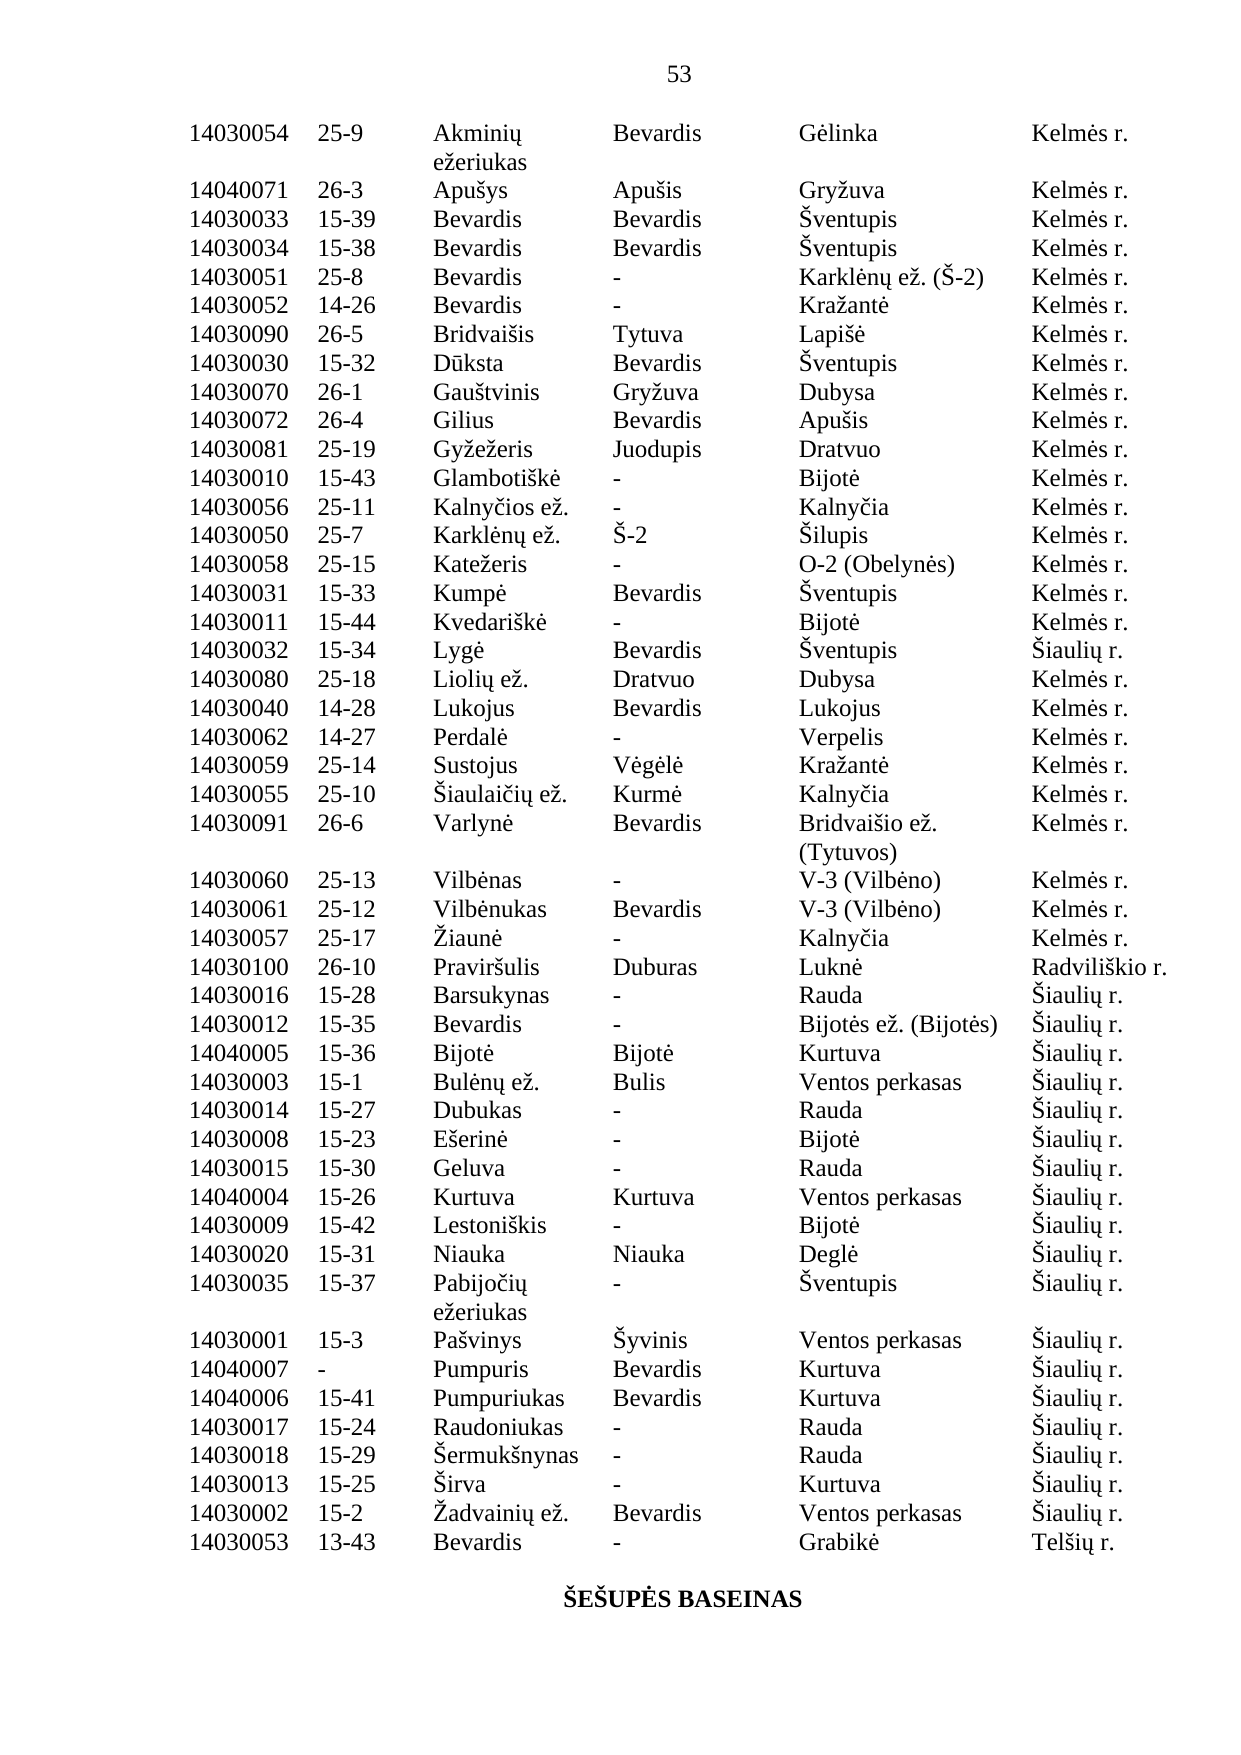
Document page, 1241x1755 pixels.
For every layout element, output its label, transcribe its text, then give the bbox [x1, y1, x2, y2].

table_cell Šiaulių r. [1020, 1469, 1188, 1498]
table_cell Šiaulių r. [1020, 1038, 1188, 1067]
table_cell 15-34 [306, 636, 422, 664]
table_cell 14030051 [177, 262, 306, 291]
table_cell Kalnyčia [788, 923, 1020, 952]
table_cell Š-2 [601, 521, 787, 549]
table_cell 14030020 [177, 1239, 306, 1268]
table_cell Kelmės r. [1020, 463, 1188, 492]
table_cell Kurmė [601, 779, 787, 808]
table_cell 15-25 [306, 1469, 422, 1498]
table_cell Dubysa [788, 377, 1020, 406]
table_cell Šiaulių r. [1020, 1211, 1188, 1239]
table_cell Rauda [788, 1096, 1020, 1124]
table_cell Kumpė [422, 578, 601, 607]
table_cell 14030057 [177, 923, 306, 952]
table_cell Bevardis [601, 348, 787, 377]
table_cell Luknė [788, 952, 1020, 981]
table_cell Kelmės r. [1020, 923, 1188, 952]
table_cell 14030055 [177, 779, 306, 808]
table_cell Šešupės baseinas [177, 1584, 1188, 1613]
table_cell 25-8 [306, 262, 422, 291]
table_cell - [601, 1124, 787, 1153]
table_cell 15-32 [306, 348, 422, 377]
table_cell Dratvuo [601, 664, 787, 693]
table_cell 25-13 [306, 866, 422, 894]
table_cell - [601, 1441, 787, 1469]
table_cell 14030060 [177, 866, 306, 894]
table_cell - [601, 549, 787, 578]
table_cell Gryžuva [601, 377, 787, 406]
table_cell 14030010 [177, 463, 306, 492]
table_cell Bevardis [422, 1527, 601, 1556]
table_cell 14030070 [177, 377, 306, 406]
table_cell Bridvaišio ež. (Tytuvos) [788, 808, 1020, 866]
table_cell - [601, 1096, 787, 1124]
table_cell Bridvaišis [422, 319, 601, 348]
table_cell O-2 (Obelynės) [788, 549, 1020, 578]
table_cell [1020, 1556, 1188, 1584]
table_cell Liolių ež. [422, 664, 601, 693]
table_cell Ventos perkasas [788, 1182, 1020, 1211]
table_cell 14030100 [177, 952, 306, 981]
table_cell Radviliškio r. [1020, 952, 1188, 981]
table_cell 15-27 [306, 1096, 422, 1124]
table_cell Duburas [601, 952, 787, 981]
table_cell 14030011 [177, 607, 306, 636]
table_cell 14030080 [177, 664, 306, 693]
table_cell Telšių r. [1020, 1527, 1188, 1556]
table_cell - [601, 1009, 787, 1038]
table_cell Gėlinka [788, 118, 1020, 176]
table_cell Kalnyčia [788, 779, 1020, 808]
table_cell Rauda [788, 1441, 1020, 1469]
table_cell Šiaulių r. [1020, 1067, 1188, 1096]
table_cell Kelmės r. [1020, 406, 1188, 434]
table_cell Lestoniškis [422, 1211, 601, 1239]
table_cell Kurtuva [788, 1038, 1020, 1067]
table_cell V-3 (Vilbėno) [788, 866, 1020, 894]
table_cell Lygė [422, 636, 601, 664]
table_cell 14030091 [177, 808, 306, 866]
table_cell 14030009 [177, 1211, 306, 1239]
table_cell Akminių ežeriukas [422, 118, 601, 176]
table_cell Šventupis [788, 348, 1020, 377]
table_cell 14030012 [177, 1009, 306, 1038]
table_cell Sustojus [422, 751, 601, 779]
table_cell Bevardis [422, 204, 601, 233]
table_cell Bevardis [422, 262, 601, 291]
table_cell Gyžežeris [422, 434, 601, 463]
table_cell 25-12 [306, 894, 422, 923]
table_cell 15-35 [306, 1009, 422, 1038]
table_cell 14030072 [177, 406, 306, 434]
table_cell Šiaulių r. [1020, 1383, 1188, 1412]
table_cell Bevardis [601, 1383, 787, 1412]
table_cell V-3 (Vilbėno) [788, 894, 1020, 923]
table_cell Vilbėnukas [422, 894, 601, 923]
table_cell Šiaulių r. [1020, 1124, 1188, 1153]
table_cell 15-24 [306, 1412, 422, 1441]
table_cell Šiaulių r. [1020, 1268, 1188, 1326]
table_cell 25-7 [306, 521, 422, 549]
table_cell Šermukšnynas [422, 1441, 601, 1469]
table_cell 14-26 [306, 291, 422, 319]
table_cell 14030052 [177, 291, 306, 319]
table_cell Kelmės r. [1020, 492, 1188, 521]
table_cell 14030081 [177, 434, 306, 463]
table_cell Kelmės r. [1020, 176, 1188, 204]
table_cell 25-10 [306, 779, 422, 808]
table_cell - [601, 463, 787, 492]
table_cell Lapišė [788, 319, 1020, 348]
table_cell Dubukas [422, 1096, 601, 1124]
table_cell 14-27 [306, 722, 422, 751]
table_cell Šiaulių r. [1020, 1354, 1188, 1383]
table_cell Bijotė [788, 463, 1020, 492]
table_cell Verpelis [788, 722, 1020, 751]
table_cell [788, 1556, 1020, 1584]
table_cell - [601, 866, 787, 894]
table_cell Apušys [422, 176, 601, 204]
table_cell Žiaunė [422, 923, 601, 952]
table_cell 14030040 [177, 693, 306, 722]
table_cell [601, 1556, 787, 1584]
table_cell 15-30 [306, 1153, 422, 1182]
table_cell 14030033 [177, 204, 306, 233]
table_cell Kelmės r. [1020, 808, 1188, 866]
table_cell Šilupis [788, 521, 1020, 549]
table_cell 14030018 [177, 1441, 306, 1469]
table_cell Varlynė [422, 808, 601, 866]
table_cell Ventos perkasas [788, 1326, 1020, 1354]
table_cell Kelmės r. [1020, 319, 1188, 348]
table_cell Šventupis [788, 636, 1020, 664]
table_cell 15-44 [306, 607, 422, 636]
table_cell 25-11 [306, 492, 422, 521]
table_cell 14030090 [177, 319, 306, 348]
table_cell - [601, 1268, 787, 1326]
table_cell Šiaulių r. [1020, 1009, 1188, 1038]
table_cell 15-36 [306, 1038, 422, 1067]
table_cell - [601, 1469, 787, 1498]
table_cell Kelmės r. [1020, 751, 1188, 779]
table_cell Karklėnų ež. (Š-2) [788, 262, 1020, 291]
table_cell Šiaulių r. [1020, 1326, 1188, 1354]
table_cell Kelmės r. [1020, 291, 1188, 319]
table_cell Šiaulių r. [1020, 1412, 1188, 1441]
table_cell 15-1 [306, 1067, 422, 1096]
table_cell 14030034 [177, 233, 306, 262]
table_cell Kelmės r. [1020, 118, 1188, 176]
table_cell - [601, 1211, 787, 1239]
table_cell 25-9 [306, 118, 422, 176]
table_cell - [601, 492, 787, 521]
table_cell Šiaulaičių ež. [422, 779, 601, 808]
table_cell Kelmės r. [1020, 521, 1188, 549]
table_cell Kurtuva [422, 1182, 601, 1211]
table_cell Bevardis [422, 1009, 601, 1038]
table_cell Tytuva [601, 319, 787, 348]
table_cell 14030002 [177, 1498, 306, 1527]
table_cell Pumpuris [422, 1354, 601, 1383]
table_cell 14030054 [177, 118, 306, 176]
table_cell Kelmės r. [1020, 578, 1188, 607]
table_cell Kelmės r. [1020, 894, 1188, 923]
table_cell 14030008 [177, 1124, 306, 1153]
table_cell 26-6 [306, 808, 422, 866]
table_cell - [601, 923, 787, 952]
table_cell Šiaulių r. [1020, 1498, 1188, 1527]
table_cell - [601, 607, 787, 636]
table_cell - [601, 981, 787, 1009]
table_cell - [306, 1354, 422, 1383]
table_cell 15-43 [306, 463, 422, 492]
table_cell Bevardis [601, 578, 787, 607]
table_cell Šventupis [788, 578, 1020, 607]
table_cell Kelmės r. [1020, 779, 1188, 808]
table_cell Dubysa [788, 664, 1020, 693]
table_cell 15-29 [306, 1441, 422, 1469]
table_cell 15-28 [306, 981, 422, 1009]
table_cell Kražantė [788, 751, 1020, 779]
table_cell Širva [422, 1469, 601, 1498]
table_cell 15-38 [306, 233, 422, 262]
table_cell Bulėnų ež. [422, 1067, 601, 1096]
table_cell Pumpuriukas [422, 1383, 601, 1412]
table_cell 14030032 [177, 636, 306, 664]
table_cell Šventupis [788, 204, 1020, 233]
table_cell Kalnyčia [788, 492, 1020, 521]
table_cell Bevardis [422, 233, 601, 262]
table_cell 14040004 [177, 1182, 306, 1211]
table_cell 25-15 [306, 549, 422, 578]
table_cell Raudoniukas [422, 1412, 601, 1441]
table_cell Ventos perkasas [788, 1498, 1020, 1527]
table_cell Bevardis [601, 204, 787, 233]
table_cell Kelmės r. [1020, 693, 1188, 722]
table_cell Bijotė [422, 1038, 601, 1067]
table_cell Kelmės r. [1020, 664, 1188, 693]
table_cell Kurtuva [601, 1182, 787, 1211]
table_cell Rauda [788, 1153, 1020, 1182]
table_cell - [601, 1527, 787, 1556]
table_cell 14030058 [177, 549, 306, 578]
table_cell 14030050 [177, 521, 306, 549]
table_cell 25-17 [306, 923, 422, 952]
table_cell 14030001 [177, 1326, 306, 1354]
table_cell Bevardis [601, 693, 787, 722]
table_cell Praviršulis [422, 952, 601, 981]
table_cell Šiaulių r. [1020, 636, 1188, 664]
table_cell Lukojus [422, 693, 601, 722]
table_cell 15-26 [306, 1182, 422, 1211]
table_cell 26-10 [306, 952, 422, 981]
table_cell - [601, 291, 787, 319]
table_cell - [601, 722, 787, 751]
table_cell Bevardis [601, 118, 787, 176]
table_cell Bijotė [788, 607, 1020, 636]
table_cell Pašvinys [422, 1326, 601, 1354]
table_cell Bevardis [422, 291, 601, 319]
table_cell Dratvuo [788, 434, 1020, 463]
table_cell 25-19 [306, 434, 422, 463]
table_cell 26-3 [306, 176, 422, 204]
table_cell Bevardis [601, 1354, 787, 1383]
table_cell 15-2 [306, 1498, 422, 1527]
table_cell 14030003 [177, 1067, 306, 1096]
table_cell 25-18 [306, 664, 422, 693]
table_cell 14-28 [306, 693, 422, 722]
table_cell Rauda [788, 1412, 1020, 1441]
table_cell 14030061 [177, 894, 306, 923]
table_cell [422, 1556, 601, 1584]
table_cell Dūksta [422, 348, 601, 377]
table_cell Kurtuva [788, 1383, 1020, 1412]
table_cell Bulis [601, 1067, 787, 1096]
table_cell - [601, 1153, 787, 1182]
table_cell Vilbėnas [422, 866, 601, 894]
table_cell Šyvinis [601, 1326, 787, 1354]
table_cell Geluva [422, 1153, 601, 1182]
table_cell 14030030 [177, 348, 306, 377]
table_cell 15-41 [306, 1383, 422, 1412]
table_cell Pabijočių ežeriukas [422, 1268, 601, 1326]
table_cell Vėgėlė [601, 751, 787, 779]
table_cell Karklėnų ež. [422, 521, 601, 549]
table_cell Šventupis [788, 1268, 1020, 1326]
table_cell 14040007 [177, 1354, 306, 1383]
table_cell Kurtuva [788, 1354, 1020, 1383]
table_cell 15-42 [306, 1211, 422, 1239]
table_cell Gilius [422, 406, 601, 434]
table_cell Ventos perkasas [788, 1067, 1020, 1096]
table_cell Kelmės r. [1020, 549, 1188, 578]
table_cell Bevardis [601, 894, 787, 923]
table_cell Ešerinė [422, 1124, 601, 1153]
table_cell Apušis [788, 406, 1020, 434]
table_cell Bijotės ež. (Bijotės) [788, 1009, 1020, 1038]
table_cell Bevardis [601, 636, 787, 664]
table_cell Šventupis [788, 233, 1020, 262]
table_cell Bijotė [788, 1211, 1020, 1239]
table_cell 14030056 [177, 492, 306, 521]
table_cell Apušis [601, 176, 787, 204]
table_cell Kelmės r. [1020, 348, 1188, 377]
table_cell Kalnyčios ež. [422, 492, 601, 521]
table_cell - [601, 262, 787, 291]
table_cell Kelmės r. [1020, 204, 1188, 233]
table_cell 15-37 [306, 1268, 422, 1326]
table_cell Bijotė [601, 1038, 787, 1067]
table_cell 14030062 [177, 722, 306, 751]
table_cell 15-39 [306, 204, 422, 233]
table_cell Bevardis [601, 233, 787, 262]
table_cell Gauštvinis [422, 377, 601, 406]
table_cell [177, 1556, 306, 1584]
table_cell Bijotė [788, 1124, 1020, 1153]
table_cell - [601, 1412, 787, 1441]
table_cell 14030059 [177, 751, 306, 779]
table_cell Kražantė [788, 291, 1020, 319]
table_cell 26-1 [306, 377, 422, 406]
table_cell Kelmės r. [1020, 262, 1188, 291]
table_cell Šiaulių r. [1020, 1153, 1188, 1182]
table_cell 14040071 [177, 176, 306, 204]
table_cell Kelmės r. [1020, 434, 1188, 463]
table_cell Kelmės r. [1020, 377, 1188, 406]
table_cell 26-5 [306, 319, 422, 348]
table_cell Kvedariškė [422, 607, 601, 636]
table_cell Niauka [422, 1239, 601, 1268]
table_cell Šiaulių r. [1020, 1182, 1188, 1211]
table_cell Katežeris [422, 549, 601, 578]
table_cell Rauda [788, 981, 1020, 1009]
table_cell 26-4 [306, 406, 422, 434]
table_cell Šiaulių r. [1020, 1441, 1188, 1469]
table_cell 15-3 [306, 1326, 422, 1354]
table_cell 14030016 [177, 981, 306, 1009]
table_cell Bevardis [601, 1498, 787, 1527]
table_cell 14030014 [177, 1096, 306, 1124]
table_cell Žadvainių ež. [422, 1498, 601, 1527]
table_cell 14040006 [177, 1383, 306, 1412]
table_cell Bevardis [601, 808, 787, 866]
table_cell 14040005 [177, 1038, 306, 1067]
table_cell Šiaulių r. [1020, 1096, 1188, 1124]
table_cell Juodupis [601, 434, 787, 463]
table_cell Gryžuva [788, 176, 1020, 204]
table_cell Šiaulių r. [1020, 981, 1188, 1009]
table_cell Grabikė [788, 1527, 1020, 1556]
table_cell 14030031 [177, 578, 306, 607]
table_cell Kelmės r. [1020, 866, 1188, 894]
table_cell 14030017 [177, 1412, 306, 1441]
table_cell 15-31 [306, 1239, 422, 1268]
table_cell Barsukynas [422, 981, 601, 1009]
table_cell Kelmės r. [1020, 722, 1188, 751]
table_cell Kelmės r. [1020, 607, 1188, 636]
table_cell Glambotiškė [422, 463, 601, 492]
table_cell Deglė [788, 1239, 1020, 1268]
table_cell 15-33 [306, 578, 422, 607]
table_cell Bevardis [601, 406, 787, 434]
table_cell Perdalė [422, 722, 601, 751]
table_cell 15-23 [306, 1124, 422, 1153]
table_cell 14030053 [177, 1527, 306, 1556]
table_cell Kurtuva [788, 1469, 1020, 1498]
table_cell 13-43 [306, 1527, 422, 1556]
table_cell Kelmės r. [1020, 233, 1188, 262]
table_cell 14030013 [177, 1469, 306, 1498]
table_cell Šiaulių r. [1020, 1239, 1188, 1268]
table_cell 14030035 [177, 1268, 306, 1326]
table_cell Niauka [601, 1239, 787, 1268]
table_cell [306, 1556, 422, 1584]
table_cell 14030015 [177, 1153, 306, 1182]
table_cell 25-14 [306, 751, 422, 779]
table_cell Lukojus [788, 693, 1020, 722]
